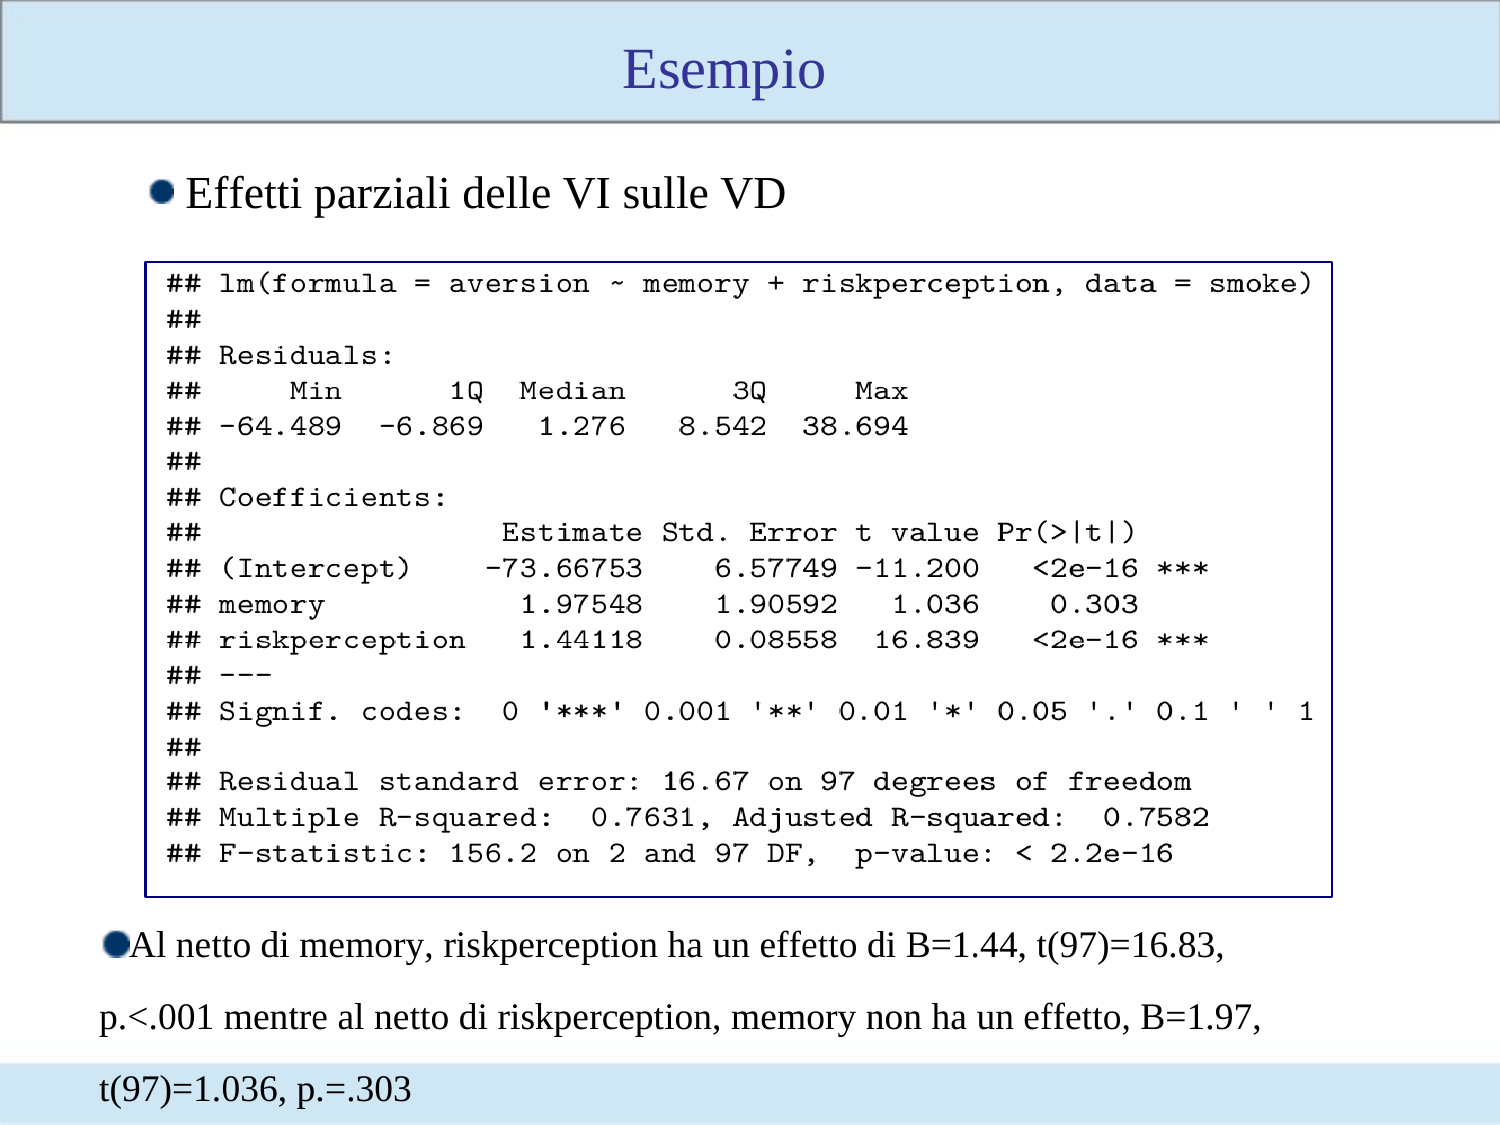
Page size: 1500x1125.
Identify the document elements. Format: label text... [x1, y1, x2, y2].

text_box Effetti parziali delle VI sulle VD [132, 155, 1377, 226]
picture [0, 0, 1500, 1125]
title Esempio [49, 0, 1400, 130]
text_box Al netto di memory, riskperception ha un effetto di B=1.44, t(97)=16.83, p.<.001 mentre al netto di riskperception, memory non ha un effetto, B=1.97, t(97)=1.036, p.=.303 [84, 885, 1329, 1117]
